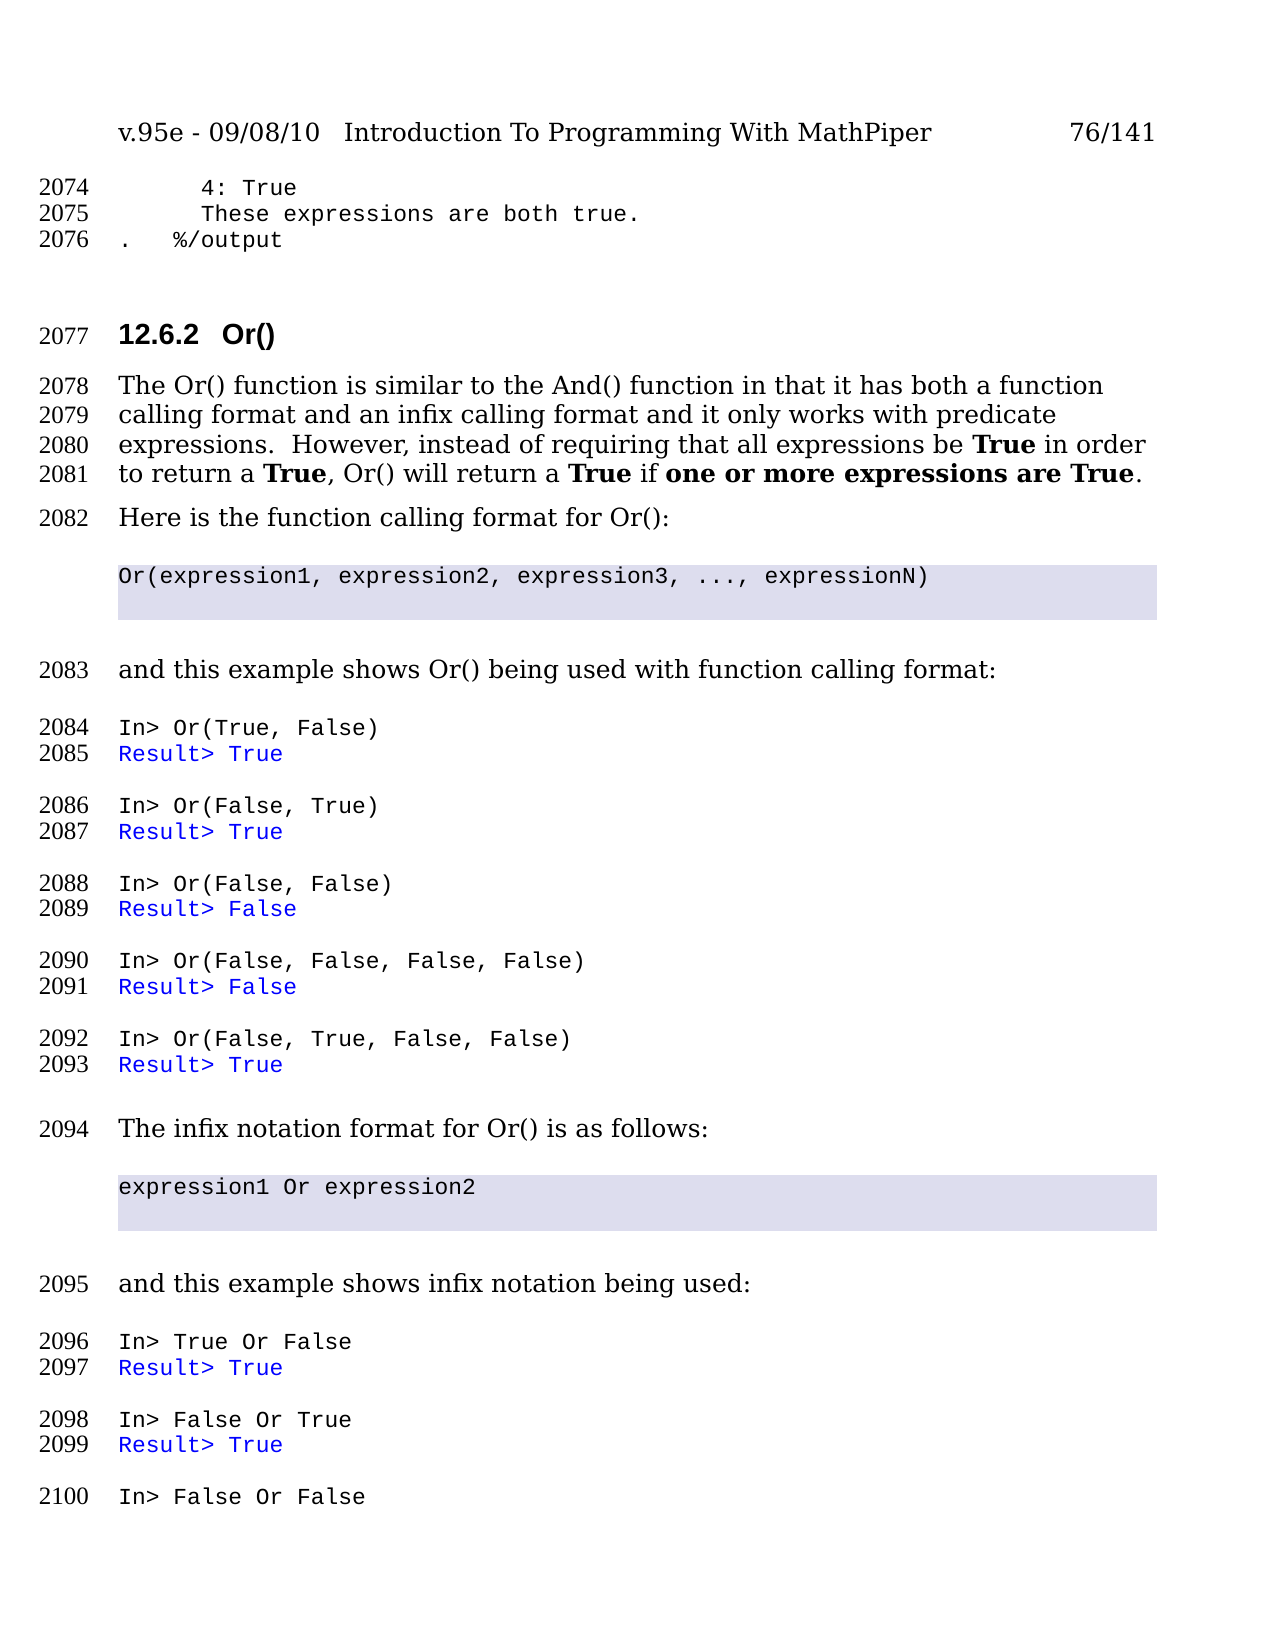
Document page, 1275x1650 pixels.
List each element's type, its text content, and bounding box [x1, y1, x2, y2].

text In> True Or False [118, 1330, 1157, 1356]
text and this example shows Or() being used with function calling format: [118, 655, 1157, 684]
text The infix notation format for Or() is as follows: [118, 1114, 1157, 1143]
subtitle Or() [118, 317, 1157, 351]
text Result> True [118, 820, 1157, 846]
text These expressions are both true. [118, 203, 1157, 229]
text In> Or(False, False) [118, 872, 1157, 898]
text Result> True [118, 1434, 1157, 1460]
text In> Or(False, False, False, False) [118, 950, 1157, 976]
text Result> True [118, 1356, 1157, 1382]
text 4: True [118, 177, 1157, 203]
table_header Or(expression1, expression2, expression3, ..., expressionN) [118, 565, 1157, 620]
text Result> False [118, 898, 1157, 924]
text . %/output [118, 229, 1157, 254]
text In> Or(False, True, False, False) [118, 1027, 1157, 1053]
text Result> True [118, 1053, 1157, 1079]
text Here is the function calling format for Or(): [118, 504, 1157, 533]
text In> Or(False, True) [118, 794, 1157, 820]
text Result> False [118, 976, 1157, 1002]
text and this example shows infix notation being used: [118, 1269, 1157, 1298]
table_header expression1 Or expression2 [118, 1175, 1157, 1231]
text Result> True [118, 742, 1157, 768]
text In> False Or True [118, 1408, 1157, 1434]
text In> Or(True, False) [118, 716, 1157, 742]
text In> False Or False [118, 1486, 1157, 1512]
text The Or() function is similar to the And() function in that it has both a function calling format and an infix calling format and it only works with predicate expressions. However, instead of requiring that all expressions be True in order to return a True, Or() will return a True if one or more expressions are True. [118, 372, 1157, 489]
